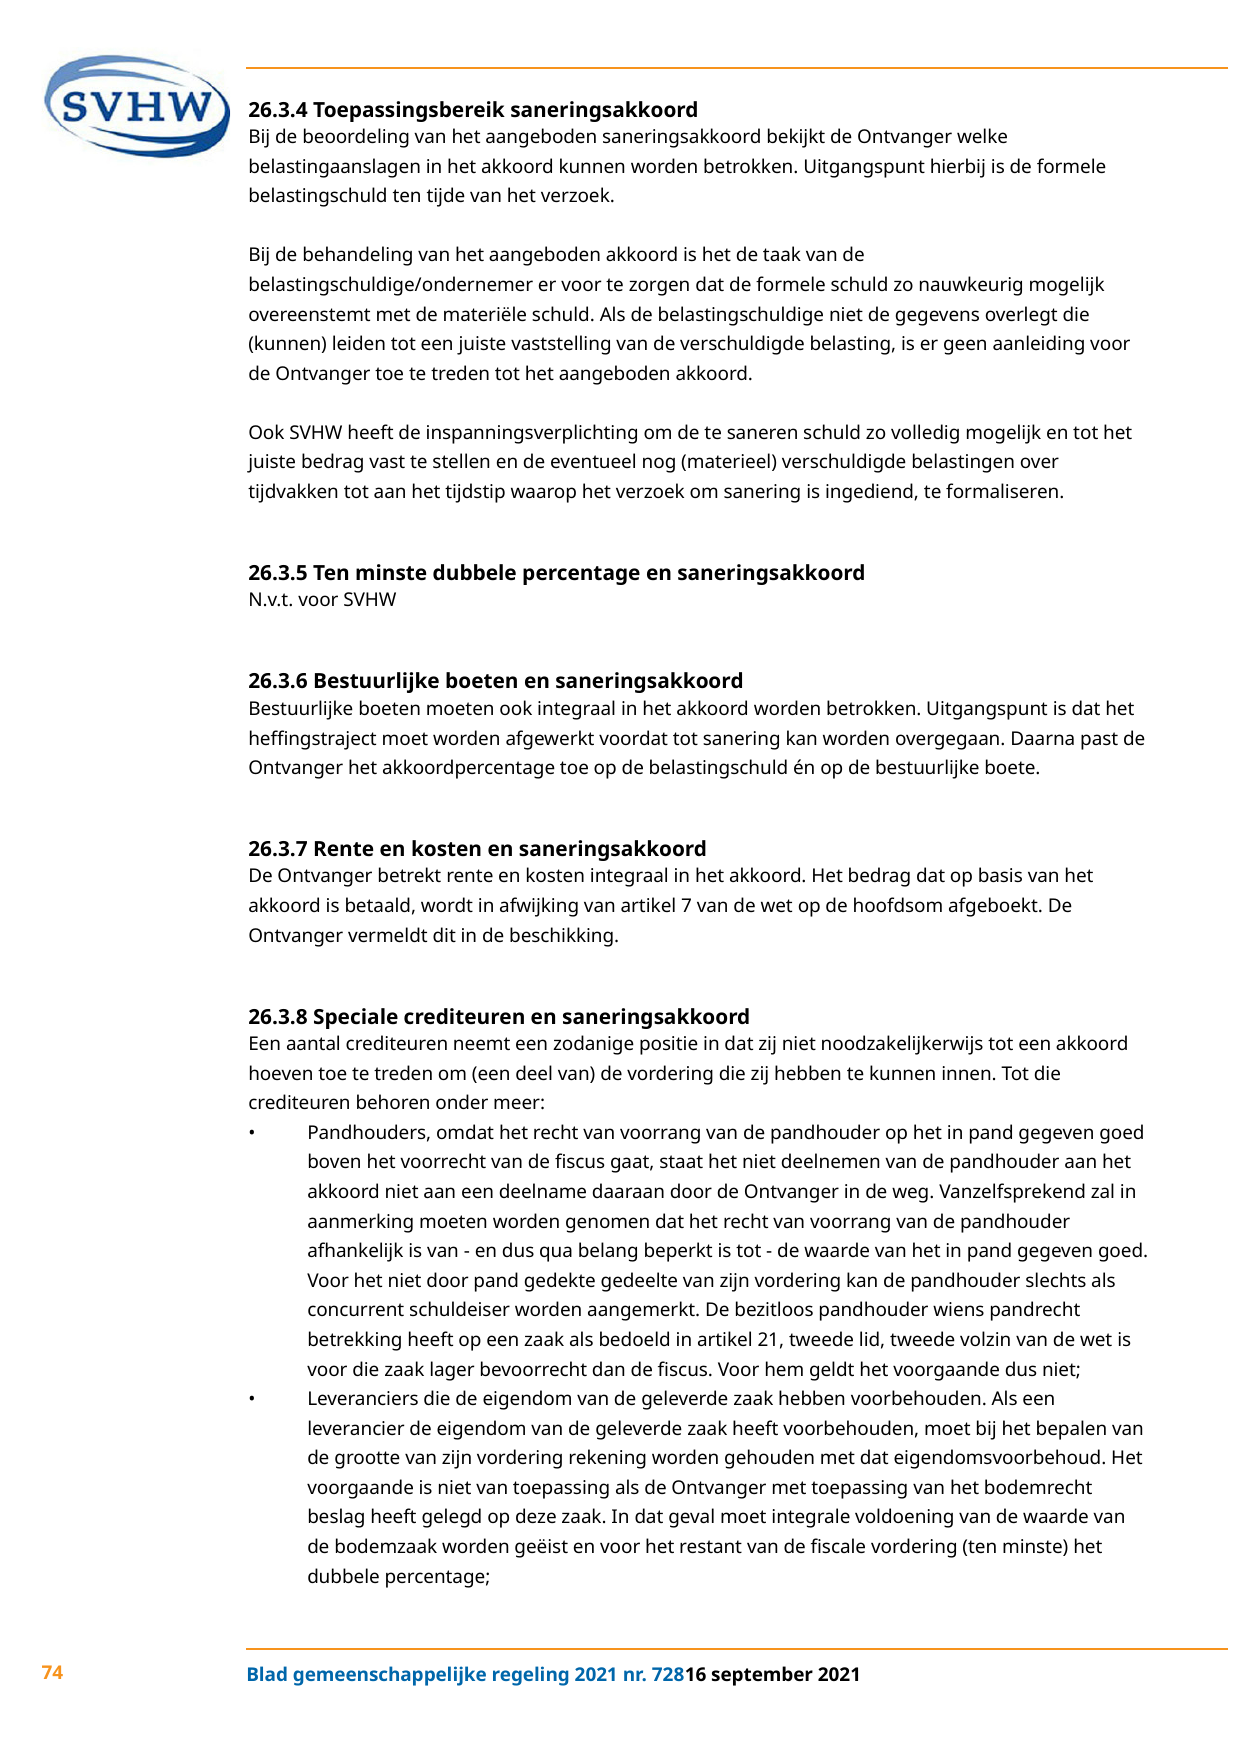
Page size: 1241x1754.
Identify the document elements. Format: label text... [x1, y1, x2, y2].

text Ook SVHW heeft de inspanningsverplichting om de te saneren schuld zo volledig mogelijk en tot het juiste bedrag vast te stellen en de eventueel nog (materieel) verschuldigde belastingen over tijdvakken tot aan het tijdstip waarop het verzoek om sanering is ingediend, te formaliseren. [248, 419, 1152, 504]
text Bij de beoordeling van het aangeboden saneringsakkoord bekijkt de Ontvanger welke belastingaanslagen in het akkoord kunnen worden betrokken. Uitgangspunt hierbij is de formele belastingschuld ten tijde van het verzoek. [248, 123, 1152, 208]
text Bestuurlijke boeten moeten ook integraal in het akkoord worden betrokken. Uitgangspunt is dat het heffingstraject moet worden afgewerkt voordat tot sanering kan worden overgegaan. Daarna past de Ontvanger het akkoordpercentage toe op de belastingschuld én op de bestuurlijke boete. [248, 695, 1152, 780]
list Leveranciers die de eigendom van de geleverde zaak hebben voorbehouden. Als een leverancier de eigendom van de geleverde zaak heeft voorbehouden, moet bij het bepalen van de grootte van zijn vordering rekening worden gehouden met dat eigendomsvoorbehoud. Het voorgaande is niet van toepassing als de Ontvanger met toepassing van het bodemrecht beslag heeft gelegd op deze zaak. In dat geval moet integrale voldoening van de waarde van de bodemzaak worden geëist en voor het restant van de fiscale vordering (ten minste) het dubbele percentage; [248, 1385, 1152, 1588]
text 26.3.5 Ten minste dubbele percentage en saneringsakkoord [248, 558, 1152, 587]
text Bij de behandeling van het aangeboden akkoord is het de taak van de belastingschuldige/ondernemer er voor te zorgen dat de formele schuld zo nauwkeurig mogelijk overeenstemt met de materiële schuld. Als de belastingschuldige niet de gegevens overlegt die (kunnen) leiden tot een juiste vaststelling van de verschuldigde belasting, is er geen aanleiding voor de Ontvanger toe te treden tot het aangeboden akkoord. [248, 242, 1152, 386]
text 26.3.6 Bestuurlijke boeten en saneringsakkoord [248, 667, 1152, 695]
text Een aantal crediteuren neemt een zodanige positie in dat zij niet noodzakelijkerwijs tot een akkoord hoeven toe te treden om (een deel van) de vordering die zij hebben te kunnen innen. Tot die crediteuren behoren onder meer: [248, 1030, 1152, 1115]
picture [41, 47, 231, 172]
text De Ontvanger betrekt rente en kosten integraal in het akkoord. Het bedrag dat op basis van het akkoord is betaald, wordt in afwijking van artikel 7 van de wet op de hoofdsom afgeboekt. De Ontvanger vermeldt dit in de beschikking. [248, 863, 1152, 948]
list Pandhouders, omdat het recht van voorrang van de pandhouder op het in pand gegeven goed boven het voorrecht van de fiscus gaat, staat het niet deelnemen van de pandhouder aan het akkoord niet aan een deelname daaraan door de Ontvanger in de weg. Vanzelfsprekend zal in aanmerking moeten worden genomen dat het recht van voorrang van de pandhouder afhankelijk is van - en dus qua belang beperkt is tot - de waarde van het in pand gegeven goed. Voor het niet door pand gedekte gedeelte van zijn vordering kan de pandhouder slechts als concurrent schuldeiser worden aangemerkt. De bezitloos pandhouder wiens pandrecht betrekking heeft op een zaak als bedoeld in artikel 21, tweede lid, tweede volzin van de wet is voor die zaak lager bevoorrecht dan de fiscus. Voor hem geldt het voorgaande dus niet; [248, 1119, 1152, 1381]
text 26.3.7 Rente en kosten en saneringsakkoord [248, 834, 1152, 863]
text 26.3.4 Toepassingsbereik saneringsakkoord [248, 95, 1152, 123]
text N.v.t. voor SVHW [248, 587, 1152, 612]
text 26.3.8 Speciale crediteuren en saneringsakkoord [248, 1002, 1152, 1030]
